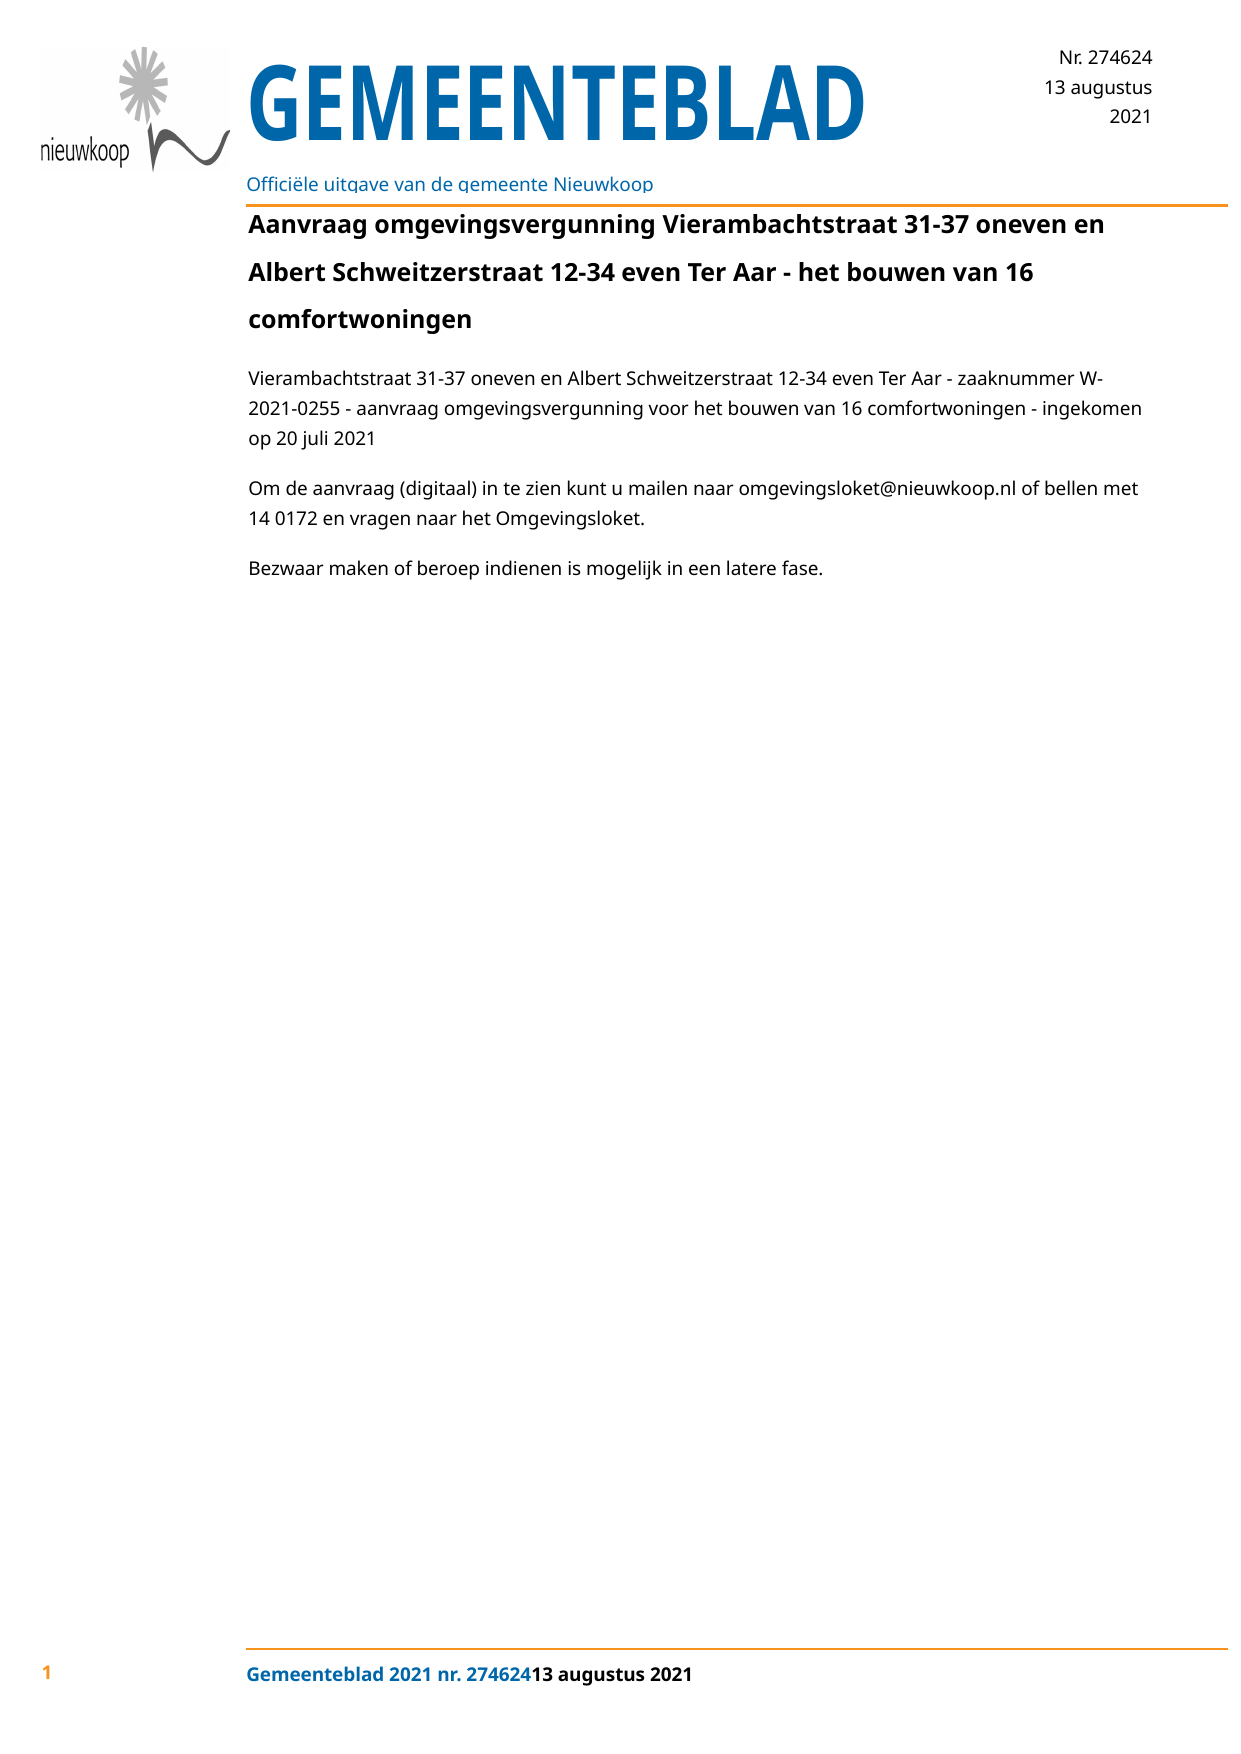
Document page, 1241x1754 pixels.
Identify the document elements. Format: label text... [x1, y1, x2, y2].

text Vierambachtstraat 31-37 oneven en Albert Schweitzerstraat 12-34 even Ter Aar - zaaknummer W-2021-0255 - aanvraag omgevingsvergunning voor het bouwen van 16 comfortwoningen - ingekomen op 20 juli 2021 [248, 366, 1152, 450]
text Om de aanvraag (digitaal) in te zien kunt u mailen naar omgevingsloket@nieuwkoop.nl of bellen met 14 0172 en vragen naar het Omgevingsloket. [248, 475, 1152, 530]
picture [41, 47, 231, 172]
text Bezwaar maken of beroep indienen is mogelijk in een latere fase. [248, 555, 1152, 581]
text Aanvraag omgevingsvergunning Vierambachtstraat 31-37 oneven en Albert Schweitzerstraat 12-34 even Ter Aar - het bouwen van 16 comfortwoningen [248, 207, 1152, 336]
